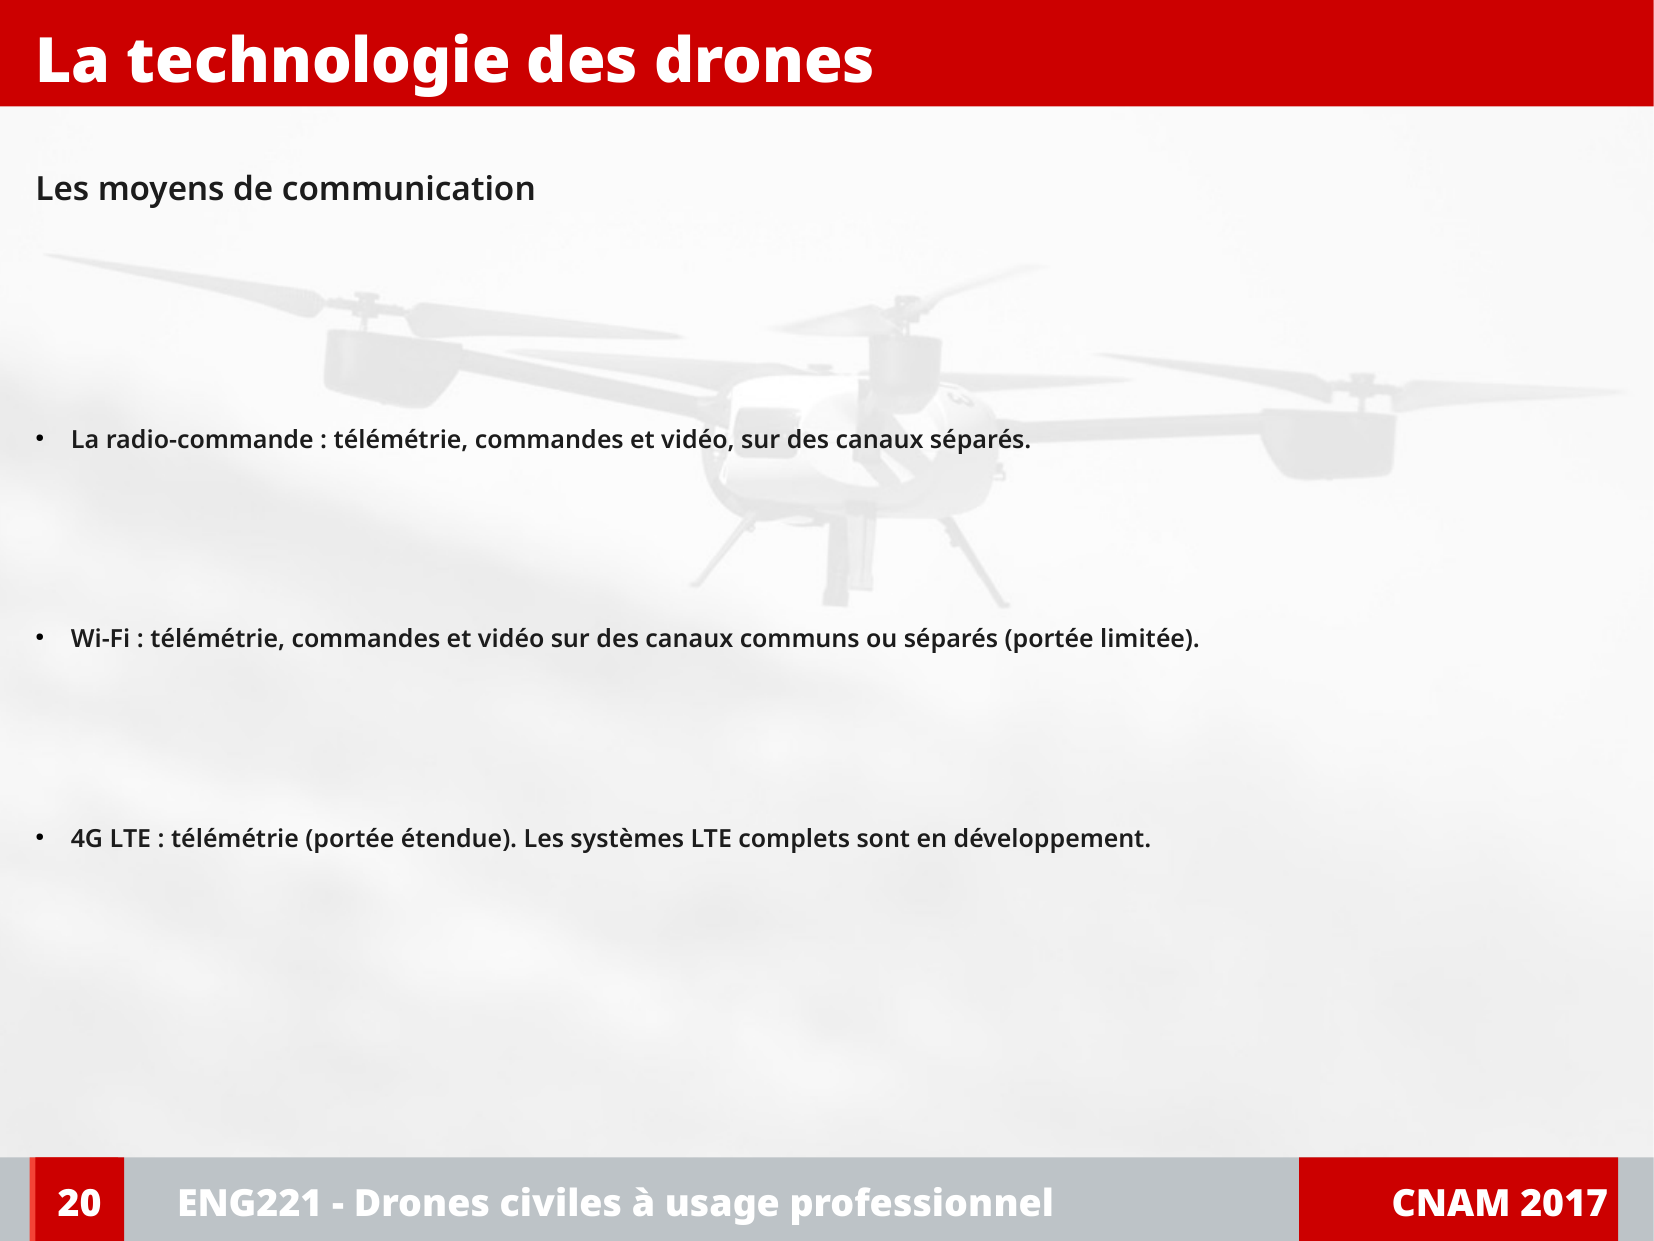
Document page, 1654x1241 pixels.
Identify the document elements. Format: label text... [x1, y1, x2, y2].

picture [0, 107, 1654, 1157]
title La technologie des drones [35, 0, 1571, 101]
list Les moyens de communication La radio-commande : télémétrie, commandes et vidéo, sur des canaux séparés. Wi-Fi : télémétrie, commandes et vidéo sur des canaux communs ou séparés (portée limitée). 4G LTE : télémétrie (portée étendue). Les systèmes LTE complets sont en développement. [35, 165, 1619, 1123]
